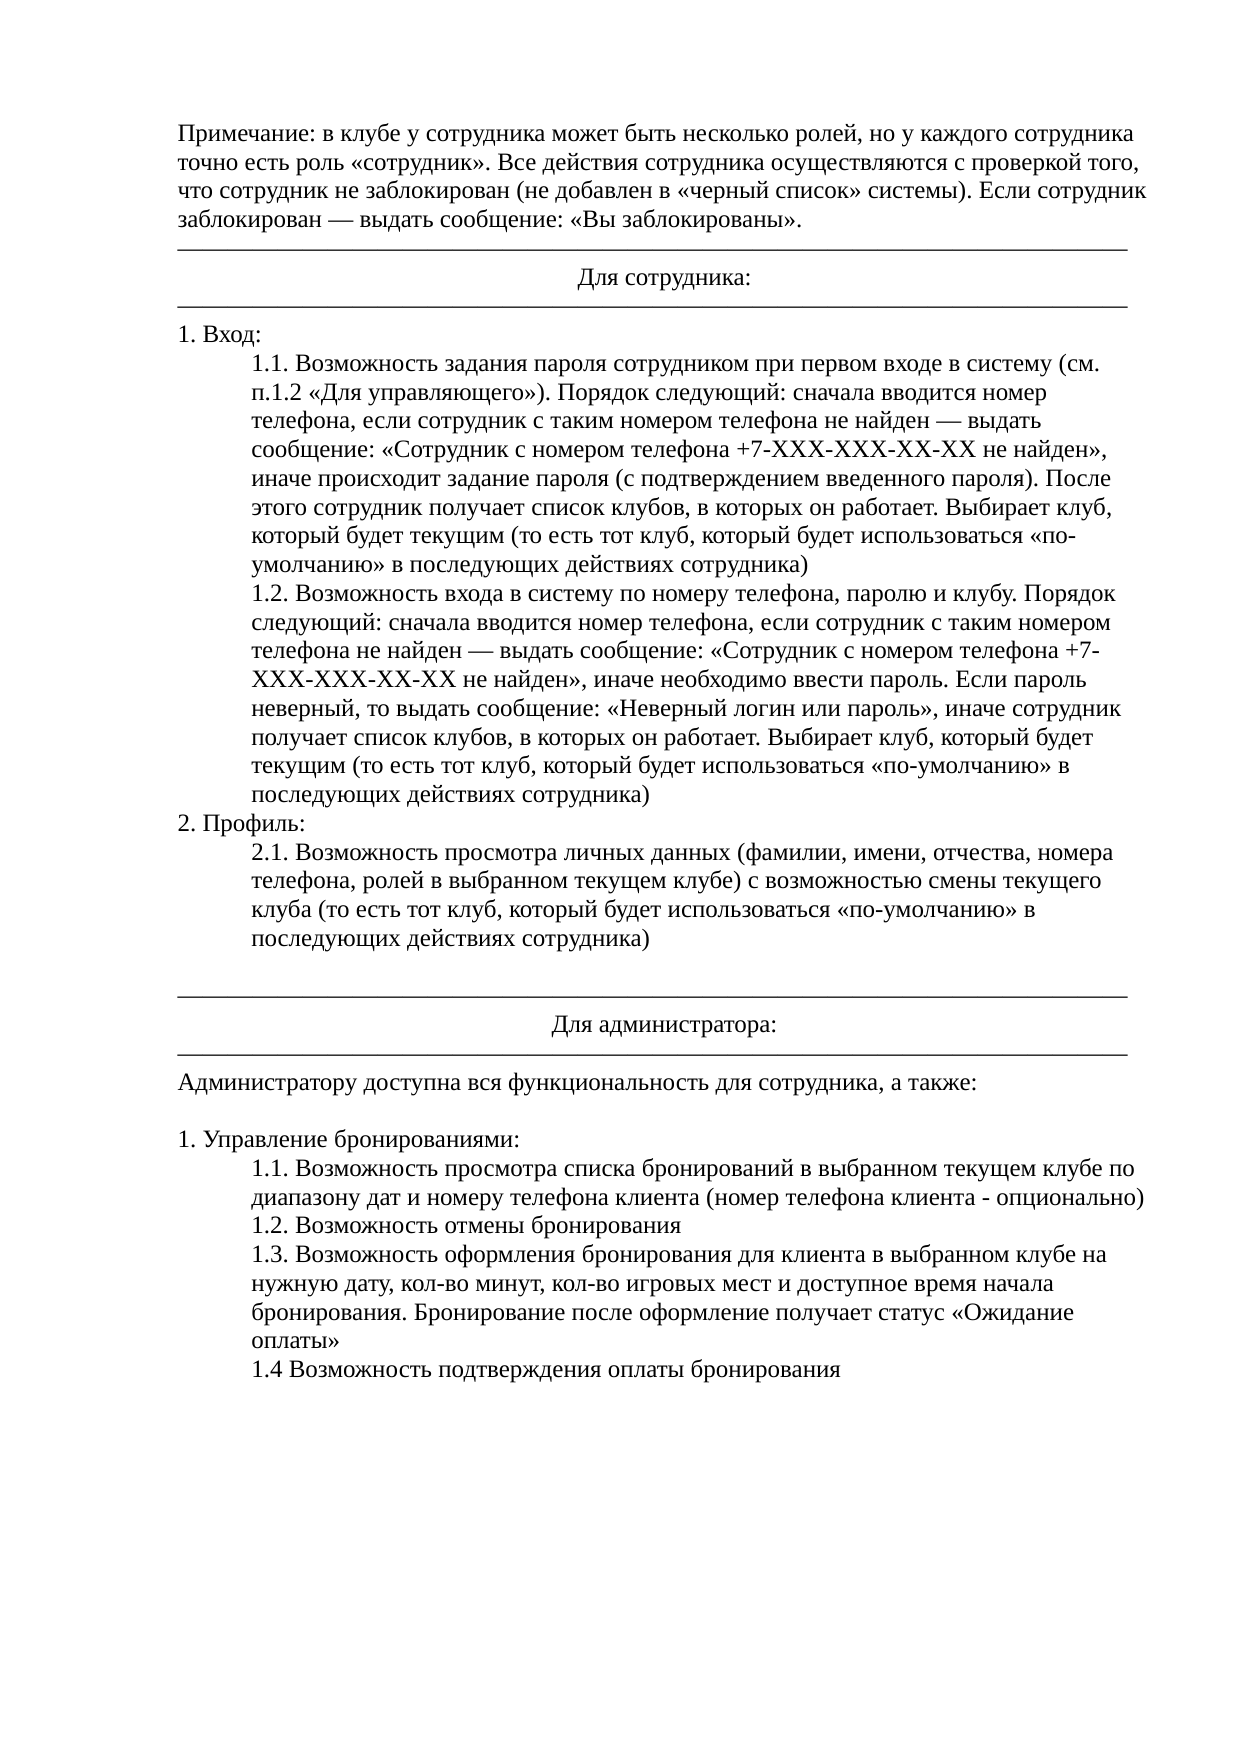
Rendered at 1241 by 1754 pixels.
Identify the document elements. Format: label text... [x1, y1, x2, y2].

text 2. Профиль: [177, 808, 1152, 837]
text —————————————————————————————————————— [177, 981, 1152, 1009]
text Примечание: в клубе у сотрудника может быть несколько ролей, но у каждого сотрудника точно есть роль «сотрудник». Все действия сотрудника осуществляются с проверкой того, что сотрудник не заблокирован (не добавлен в «черный список» системы). Если сотрудник заблокирован — выдать сообщение: «Вы заблокированы». [177, 118, 1152, 233]
text 1.3. Возможность оформления бронирования для клиента в выбранном клубе на нужную дату, кол-во минут, кол-во игровых мест и доступное время начала бронирования. Бронирование после оформление получает статус «Ожидание оплаты» [177, 1239, 1152, 1354]
text —————————————————————————————————————— [177, 291, 1152, 319]
text —————————————————————————————————————— [177, 233, 1152, 262]
text 1.1. Возможность просмотра списка бронирований в выбранном текущем клубе по диапазону дат и номеру телефона клиента (номер телефона клиента - опционально) [236, 1153, 1152, 1211]
text Администратору доступна вся функциональность для сотрудника, а также: [177, 1067, 1152, 1096]
text —————————————————————————————————————— [177, 1038, 1152, 1067]
text 1.2. Возможность отмены бронирования [177, 1211, 1152, 1239]
text Для администратора: [177, 1009, 1152, 1038]
text 2.1. Возможность просмотра личных данных (фамилии, имени, отчества, номера телефона, ролей в выбранном текущем клубе) с возможностью смены текущего клуба (то есть тот клуб, который будет использоваться «по-умолчанию» в последующих действиях сотрудника) [177, 837, 1152, 952]
text 1.1. Возможность задания пароля сотрудником при первом входе в систему (см. п.1.2 «Для управляющего»). Порядок следующий: сначала вводится номер телефона, если сотрудник с таким номером телефона не найден — выдать сообщение: «Сотрудник с номером телефона +7-XXX-XXX-XX-XX не найден», иначе происходит задание пароля (с подтверждением введенного пароля). После этого сотрудник получает список клубов, в которых он работает. Выбирает клуб, который будет текущим (то есть тот клуб, который будет использоваться «по-умолчанию» в последующих действиях сотрудника) [177, 348, 1152, 578]
text 1.4 Возможность подтверждения оплаты бронирования [177, 1354, 1152, 1383]
text 1.2. Возможность входа в систему по номеру телефона, паролю и клубу. Порядок следующий: сначала вводится номер телефона, если сотрудник с таким номером телефона не найден — выдать сообщение: «Сотрудник с номером телефона +7-XXX-XXX-XX-XX не найден», иначе необходимо ввести пароль. Если пароль неверный, то выдать сообщение: «Неверный логин или пароль», иначе сотрудник получает список клубов, в которых он работает. Выбирает клуб, который будет текущим (то есть тот клуб, который будет использоваться «по-умолчанию» в последующих действиях сотрудника) [177, 578, 1152, 808]
text 1. Вход: [177, 319, 1152, 348]
text 1. Управление бронированиями: [177, 1124, 1152, 1153]
text Для сотрудника: [177, 262, 1152, 291]
